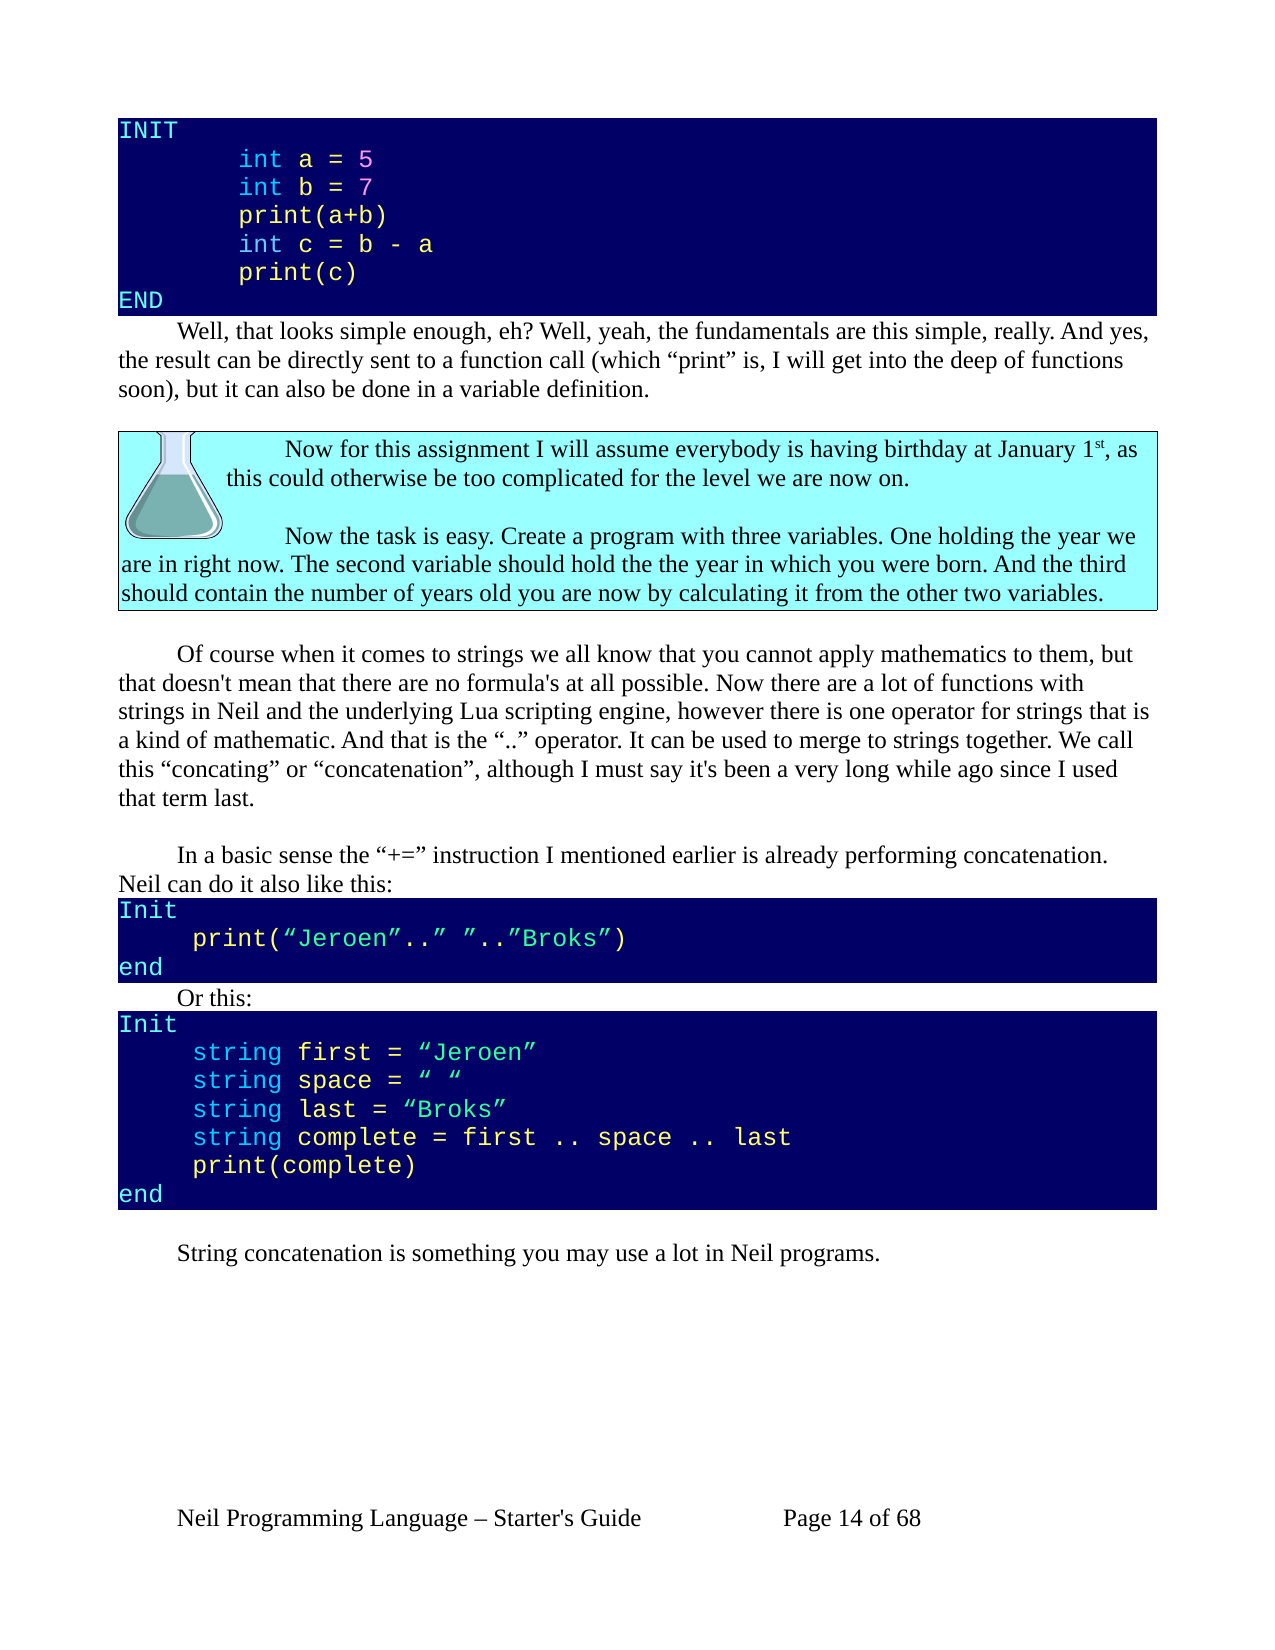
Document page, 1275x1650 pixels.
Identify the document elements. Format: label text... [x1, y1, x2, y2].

picture [125, 431, 223, 539]
text In a basic sense the “+=” instruction I mentioned earlier is already performing concatenation. Neil can do it also like this: [118, 840, 1157, 898]
text print(c) [118, 260, 1157, 288]
text Init [118, 898, 1157, 926]
text print(a+b) [118, 203, 1157, 231]
text int c = b - a [118, 231, 1157, 260]
text int a = 5 [118, 146, 1157, 175]
text String concatenation is something you may use a lot in Neil programs. [118, 1238, 1157, 1267]
text Of course when it comes to strings we all know that you cannot apply mathematics to them, but that doesn't mean that there are no formula's at all possible. Now there are a lot of functions with strings in Neil and the underlying Lua scripting engine, however there is one operator for strings that is a kind of mathematic. And that is the “..” operator. It can be used to merge to strings together. We call this “concating” or “concatenation”, although I must say it's been a very long while ago since I used that term last. [118, 639, 1157, 811]
text Or this: [118, 983, 1157, 1011]
text Now the task is easy. Create a program with three variables. One holding the year we are in right now. The second variable should hold the the year in which you were born. And the third should contain the number of years old you are now by calculating it from the other two variables. [119, 518, 1157, 610]
text print(complete) [118, 1153, 1157, 1181]
text end [118, 1181, 1157, 1210]
text end [118, 954, 1157, 983]
text string space = “ “ [118, 1068, 1157, 1096]
text END [118, 288, 1157, 316]
text Well, that looks simple enough, eh? Well, yeah, the fundamentals are this simple, really. And yes, the result can be directly sent to a function call (which “print” is, I will get into the deep of functions soon), but it can also be done in a variable definition. [118, 316, 1157, 403]
text string first = “Jeroen” [118, 1040, 1157, 1068]
text print(“Jeroen”..” ”..”Broks”) [118, 926, 1157, 954]
text INIT [118, 118, 1157, 146]
text string last = “Broks” [118, 1096, 1157, 1125]
text int b = 7 [118, 175, 1157, 203]
text Now for this assignment I will assume everybody is having birthday at January 1st, as this could otherwise be too complicated for the level we are now on. [223, 432, 1157, 489]
text Init [118, 1011, 1157, 1040]
text string complete = first .. space .. last [118, 1125, 1157, 1153]
